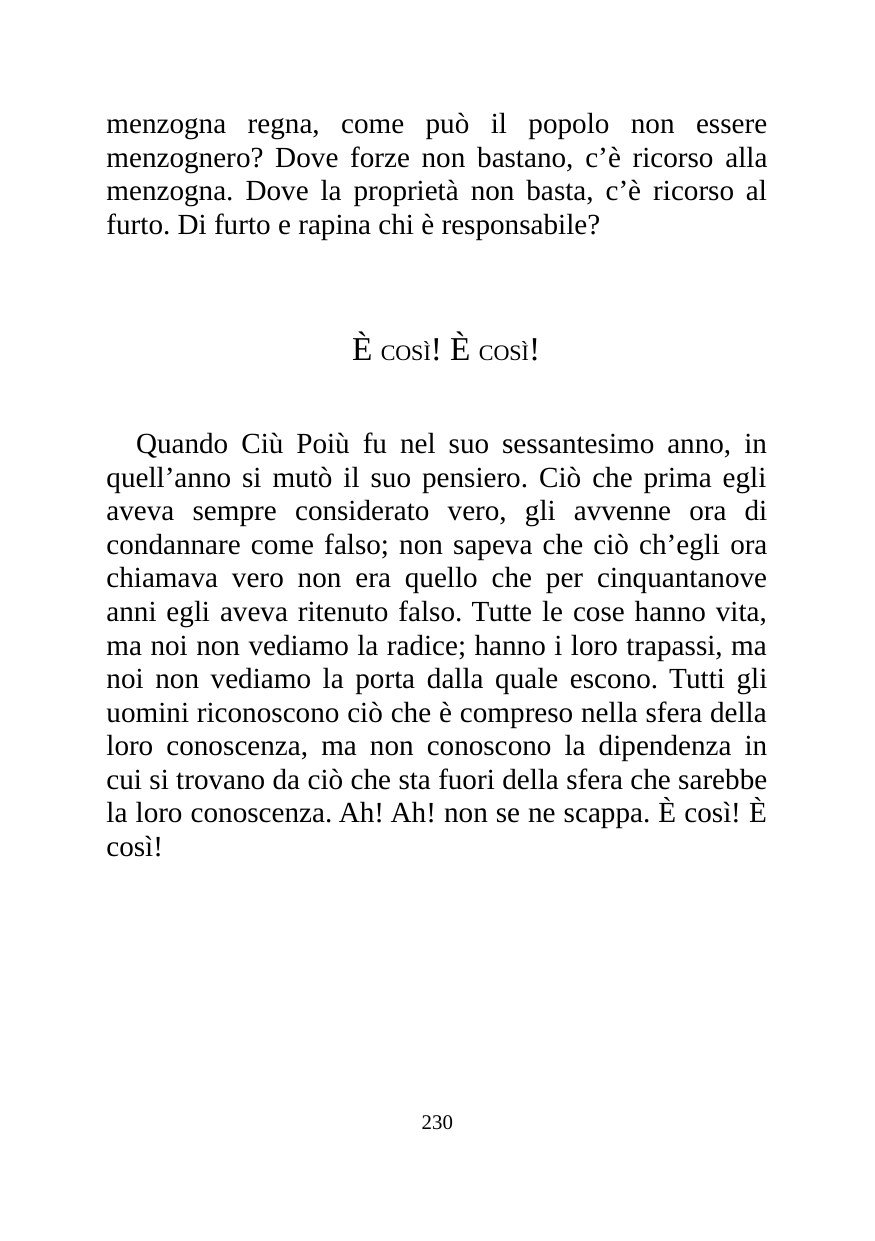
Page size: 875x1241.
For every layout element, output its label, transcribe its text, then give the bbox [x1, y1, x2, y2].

text Quando Ciù Poiù fu nel suo sessantesimo anno, in quell’anno si mutò il suo pensiero. Ciò che prima egli aveva sempre considerato vero, gli avvenne ora di condannare come falso; non sapeva che ciò ch’egli ora chiamava vero non era quello che per cinquantanove anni egli aveva ritenuto falso. Tutte le cose hanno vita, ma noi non vediamo la radice; hanno i loro trapassi, ma noi non vediamo la porta dalla quale escono. Tutti gli uomini riconoscono ciò che è compreso nella sfera della loro conoscenza, ma non conoscono la dipendenza in cui si trovano da ciò che sta fuori della sfera che sarebbe la loro conoscenza. Ah! Ah! non se ne scappa. È così! È così! [106, 426, 768, 862]
text menzogna regna, come può il popolo non essere menzognero? Dove forze non bastano, c’è ricorso alla menzogna. Dove la proprietà non basta, c’è ricorso al furto. Di furto e rapina chi è responsabile? [106, 106, 768, 240]
subtitle È così! È così! [124, 329, 768, 367]
